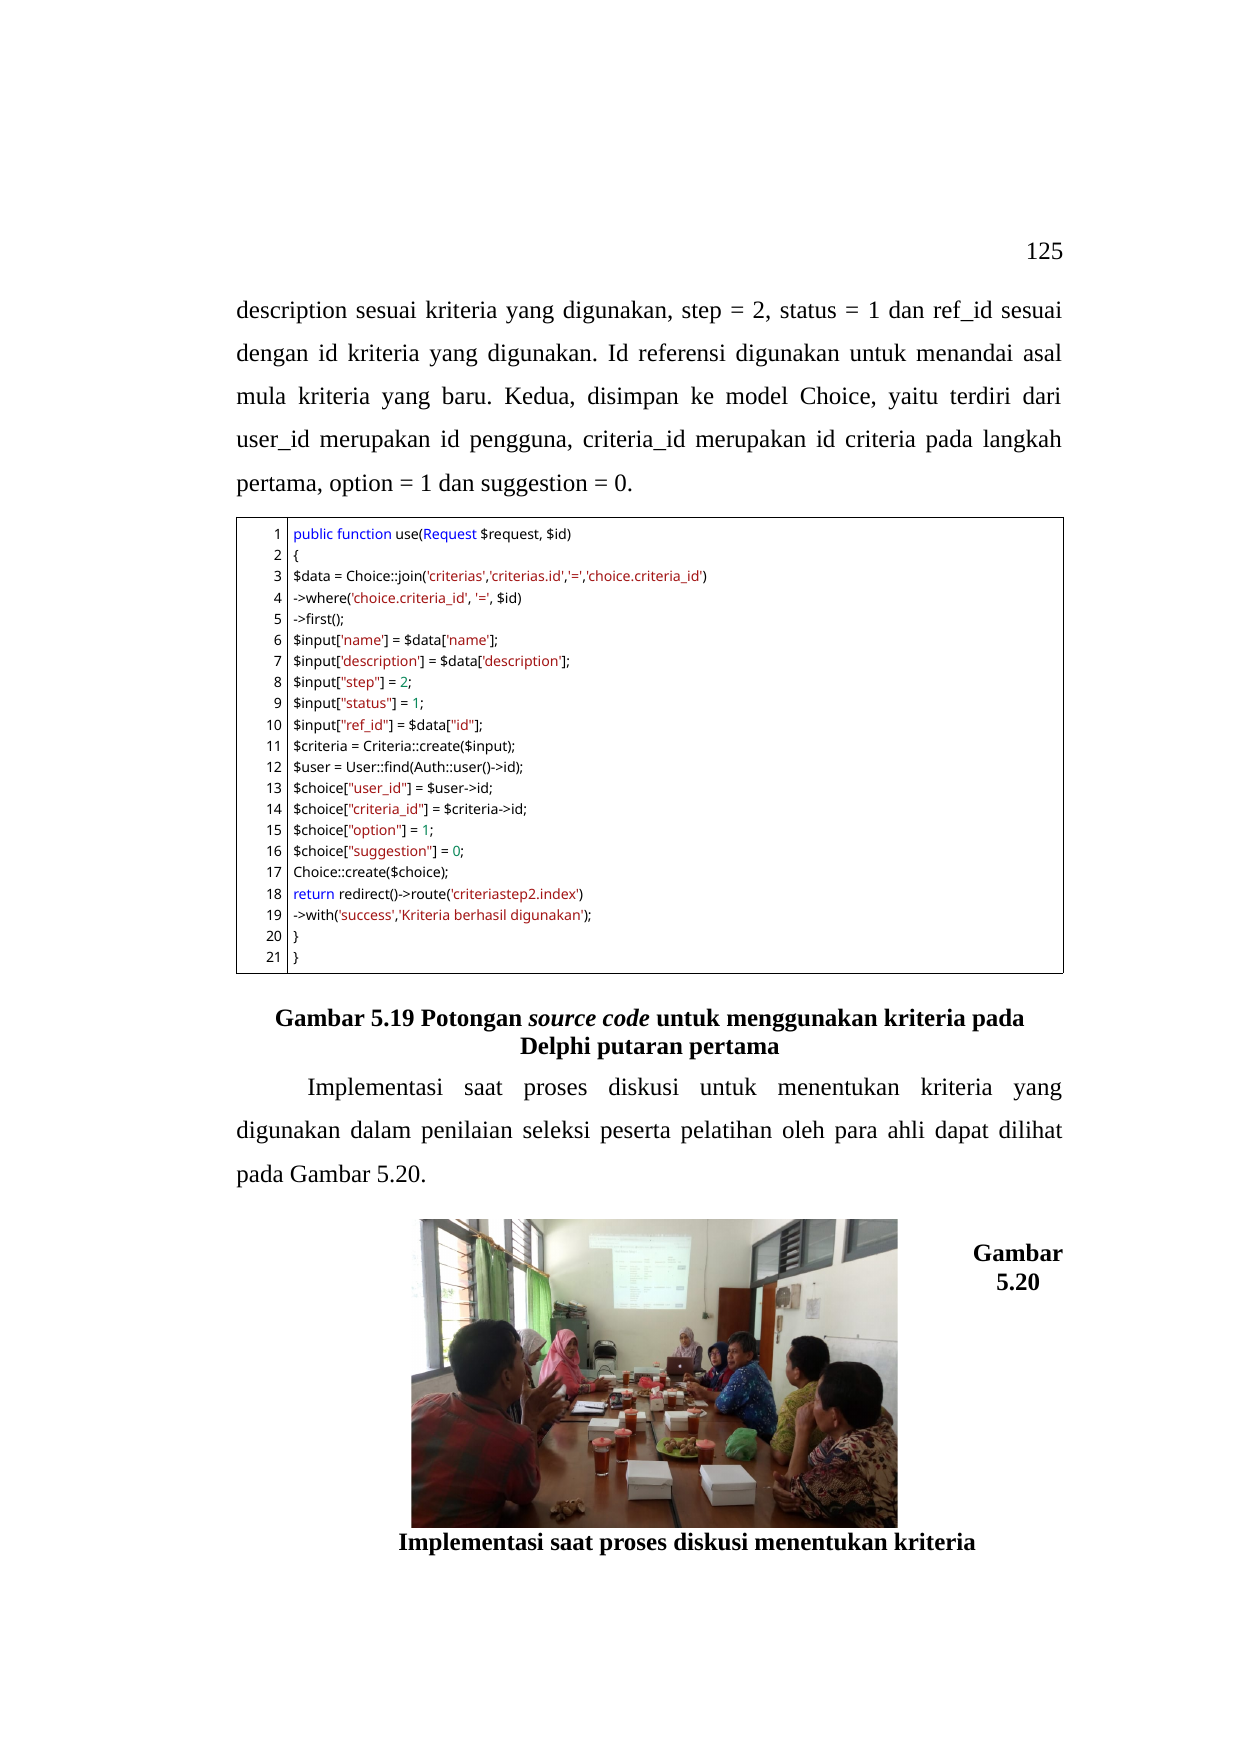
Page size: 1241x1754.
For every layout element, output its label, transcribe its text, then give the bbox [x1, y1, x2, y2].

text Gambar 5.19 Potongan source code untuk menggunakan kriteria pada Delphi putaran pertama [236, 1003, 1063, 1060]
table_header public function use(Request $request, $id) { $data = Choice::join('criterias','criterias.id','=','choice.criteria_id') ->where('choice.criteria_id', '=', $id) ->first(); $input['name'] = $data['name']; $input['description'] = $data['description']; $input["step"] = 2; $input["status"] = 1; $input["ref_id"] = $data["id"]; $criteria = Criteria::create($input); $user = User::find(Auth::user()->id); $choice["user_id"] = $user->id; $choice["criteria_id"] = $criteria->id; $choice["option"] = 1; $choice["suggestion"] = 0; Choice::create($choice); return redirect()->route('criteriastep2.index') ->with('success','Kriteria berhasil digunakan'); } } [288, 518, 1063, 972]
text Implementasi saat proses diskusi untuk menentukan kriteria yang digunakan dalam penilaian seleksi peserta pelatihan oleh para ahli dapat dilihat pada Gambar 5.20. [236, 1072, 1063, 1187]
table_header 1 2 3 4 5 6 7 8 9 10 11 12 13 14 15 16 17 18 19 20 21 [237, 518, 287, 972]
list Gambar 5.20 Implementasi saat proses diskusi menentukan kriteria [274, 1238, 1063, 1556]
text description sesuai kriteria yang digunakan, step = 2, status = 1 dan ref_id sesuai dengan id kriteria yang digunakan. Id referensi digunakan untuk menandai asal mula kriteria yang baru. Kedua, disimpan ke model Choice, yaitu terdiri dari user_id merupakan id pengguna, criteria_id merupakan id criteria pada langkah pertama, option = 1 dan suggestion = 0. [236, 295, 1063, 496]
picture [411, 1219, 898, 1528]
